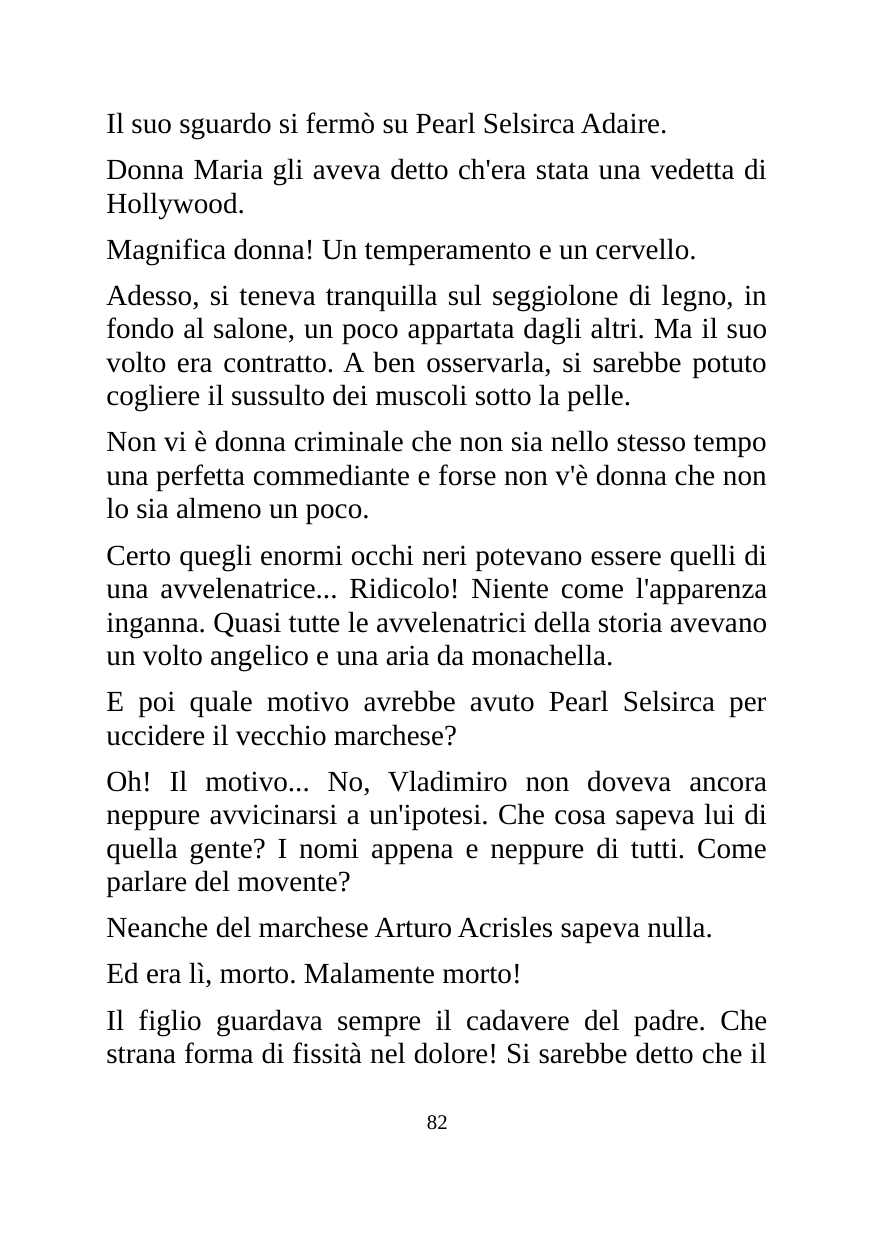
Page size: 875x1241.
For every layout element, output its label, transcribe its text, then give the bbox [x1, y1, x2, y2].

text Donna Maria gli aveva detto ch'era stata una vedetta di Hollywood. [106, 152, 768, 219]
text Adesso, si teneva tranquilla sul seggiolone di legno, in fondo al salone, un poco appartata dagli altri. Ma il suo volto era contratto. A ben osservarla, si sarebbe potuto cogliere il sussulto dei muscoli sotto la pelle. [106, 278, 768, 412]
text Ed era lì, morto. Malamente morto! [106, 957, 768, 990]
text Magnifica donna! Un temperamento e un cervello. [106, 232, 768, 265]
text Il figlio guardava sempre il cadavere del padre. Che strana forma di fissità nel dolore! Si sarebbe detto che il [106, 1003, 768, 1070]
text Certo quegli enormi occhi neri potevano essere quelli di una avvelenatrice... Ridicolo! Niente come l'apparenza inganna. Quasi tutte le avvelenatrici della storia avevano un volto angelico e una aria da monachella. [106, 538, 768, 672]
text E poi quale motivo avrebbe avuto Pearl Selsirca per uccidere il vecchio marchese? [106, 684, 768, 751]
text Non vi è donna criminale che non sia nello stesso tempo una perfetta commediante e forse non v'è donna che non lo sia almeno un poco. [106, 424, 768, 525]
text Il suo sguardo si fermò su Pearl Selsirca Adaire. [106, 106, 768, 140]
text Neanche del marchese Arturo Acrisles sapeva nulla. [106, 911, 768, 944]
text Oh! Il motivo... No, Vladimiro non doveva ancora neppure avvicinarsi a un'ipotesi. Che cosa sapeva lui di quella gente? I nomi appena e neppure di tutti. Come parlare del movente? [106, 764, 768, 898]
